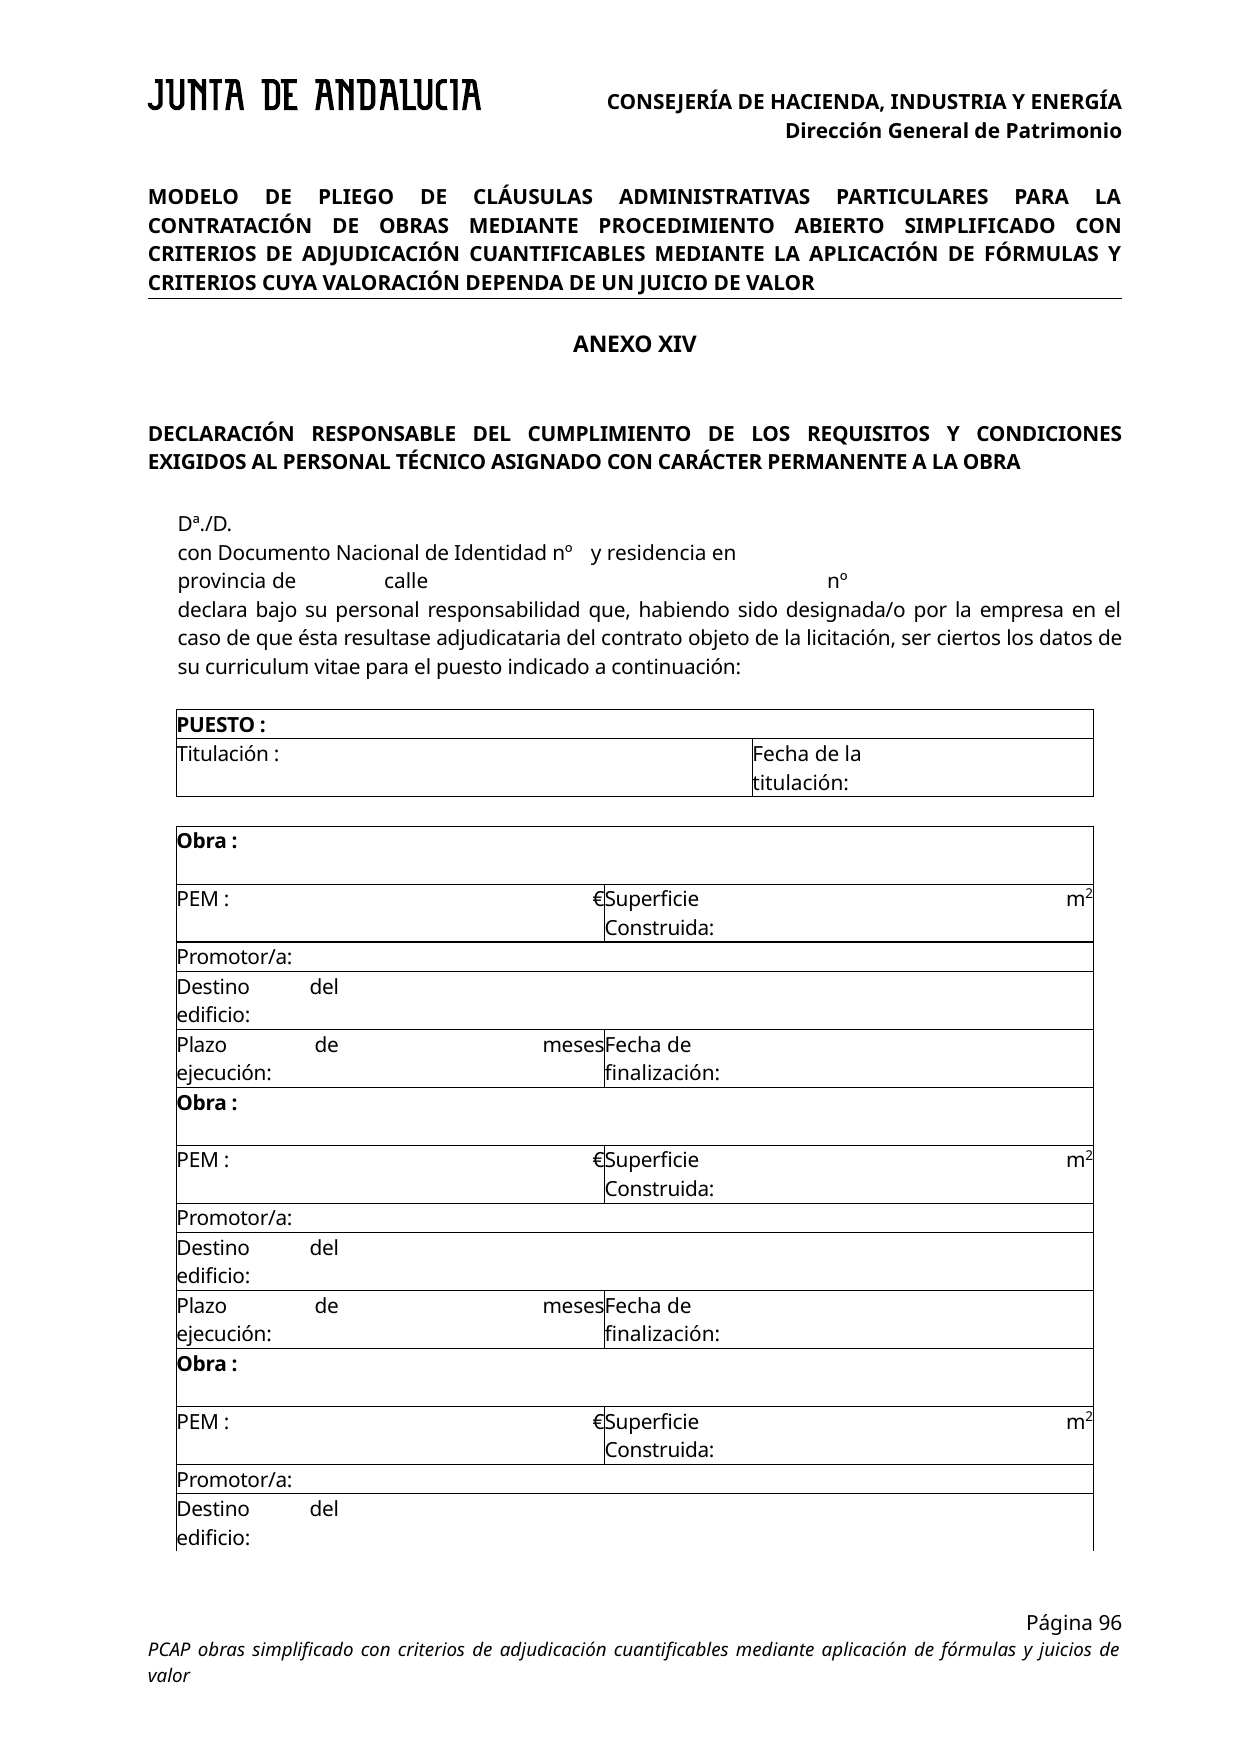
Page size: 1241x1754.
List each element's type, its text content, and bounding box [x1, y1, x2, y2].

table_cell € [295, 885, 604, 941]
table_cell [796, 1030, 1093, 1087]
table_cell Obra : [177, 827, 295, 883]
table_header PUESTO : [177, 710, 280, 738]
table_cell [339, 1494, 1093, 1551]
text MODELO DE PLIEGO DE CLÁUSULAS ADMINISTRATIVAS PARTICULARES PARA LA CONTRATACIÓN DE OBRAS MEDIANTE PROCEDIMIENTO ABIERTO SIMPLIFICADO CON CRITERIOS DE ADJUDICACIÓN CUANTIFICABLES MEDIANTE LA APLICACIÓN DE FÓRMULAS Y CRITERIOS CUYA VALORACIÓN DEPENDA DE UN JUICIO DE VALOR [148, 182, 1122, 298]
table_cell [176, 797, 1093, 826]
table_cell [295, 1204, 1093, 1232]
table_cell Superficie Construida: [605, 1407, 796, 1464]
table_cell m2 [796, 1407, 1093, 1464]
table_cell [944, 739, 1093, 796]
table_cell [295, 1088, 1093, 1144]
table_cell [339, 972, 1093, 1029]
table_cell Obra : [177, 1349, 295, 1406]
table_cell Fecha de la titulación: [753, 739, 944, 796]
table_cell PEM : [177, 885, 295, 941]
table_cell Obra : [177, 1088, 295, 1144]
table_cell [796, 1291, 1093, 1348]
table_cell [295, 1465, 1093, 1493]
table_cell Superficie Construida: [605, 885, 796, 941]
table_cell Destino del edificio: [177, 1233, 338, 1290]
table_cell [339, 1233, 1093, 1290]
text declara bajo su personal responsabilidad que, habiendo sido designada/o por la empresa en el caso de que ésta resultase adjudicataria del contrato objeto de la licitación, ser ciertos los datos de su curriculum vitae para el puesto indicado a continuación: [177, 595, 1122, 680]
table_header [280, 710, 1093, 738]
table_cell m2 [796, 1146, 1093, 1202]
table_cell Destino del edificio: [177, 1494, 338, 1551]
table_cell Promotor/a: [177, 1204, 295, 1232]
table_cell [295, 827, 1093, 883]
text provincia de calle nº [177, 566, 1122, 595]
table_cell [295, 943, 1093, 971]
text DECLARACIÓN RESPONSABLE DEL CUMPLIMIENTO DE LOS REQUISITOS Y CONDICIONES EXIGIDOS AL PERSONAL TÉCNICO ASIGNADO CON CARÁCTER PERMANENTE A LA OBRA [148, 419, 1122, 476]
table_cell meses [339, 1030, 604, 1087]
table_cell Superficie Construida: [605, 1146, 796, 1202]
table_cell PEM : [177, 1407, 295, 1464]
table_cell PEM : [177, 1146, 295, 1202]
table_cell Plazo de ejecución: [177, 1030, 338, 1087]
text con Documento Nacional de Identidad nº y residencia en [177, 538, 1122, 566]
text ANEXO XIV [148, 328, 1122, 359]
table_cell [280, 739, 752, 796]
table_cell Titulación : [177, 739, 280, 796]
table_cell Fecha de finalización: [605, 1030, 796, 1087]
table_cell Destino del edificio: [177, 972, 338, 1029]
text Dª./D. [177, 509, 1122, 538]
table_cell m2 [796, 885, 1093, 941]
table_cell Promotor/a: [177, 1465, 295, 1493]
table_cell meses [339, 1291, 604, 1348]
table_cell € [295, 1146, 604, 1202]
table_cell Promotor/a: [177, 943, 295, 971]
table_cell Fecha de finalización: [605, 1291, 796, 1348]
table_cell Plazo de ejecución: [177, 1291, 338, 1348]
table_cell [295, 1349, 1093, 1406]
table_cell € [295, 1407, 604, 1464]
